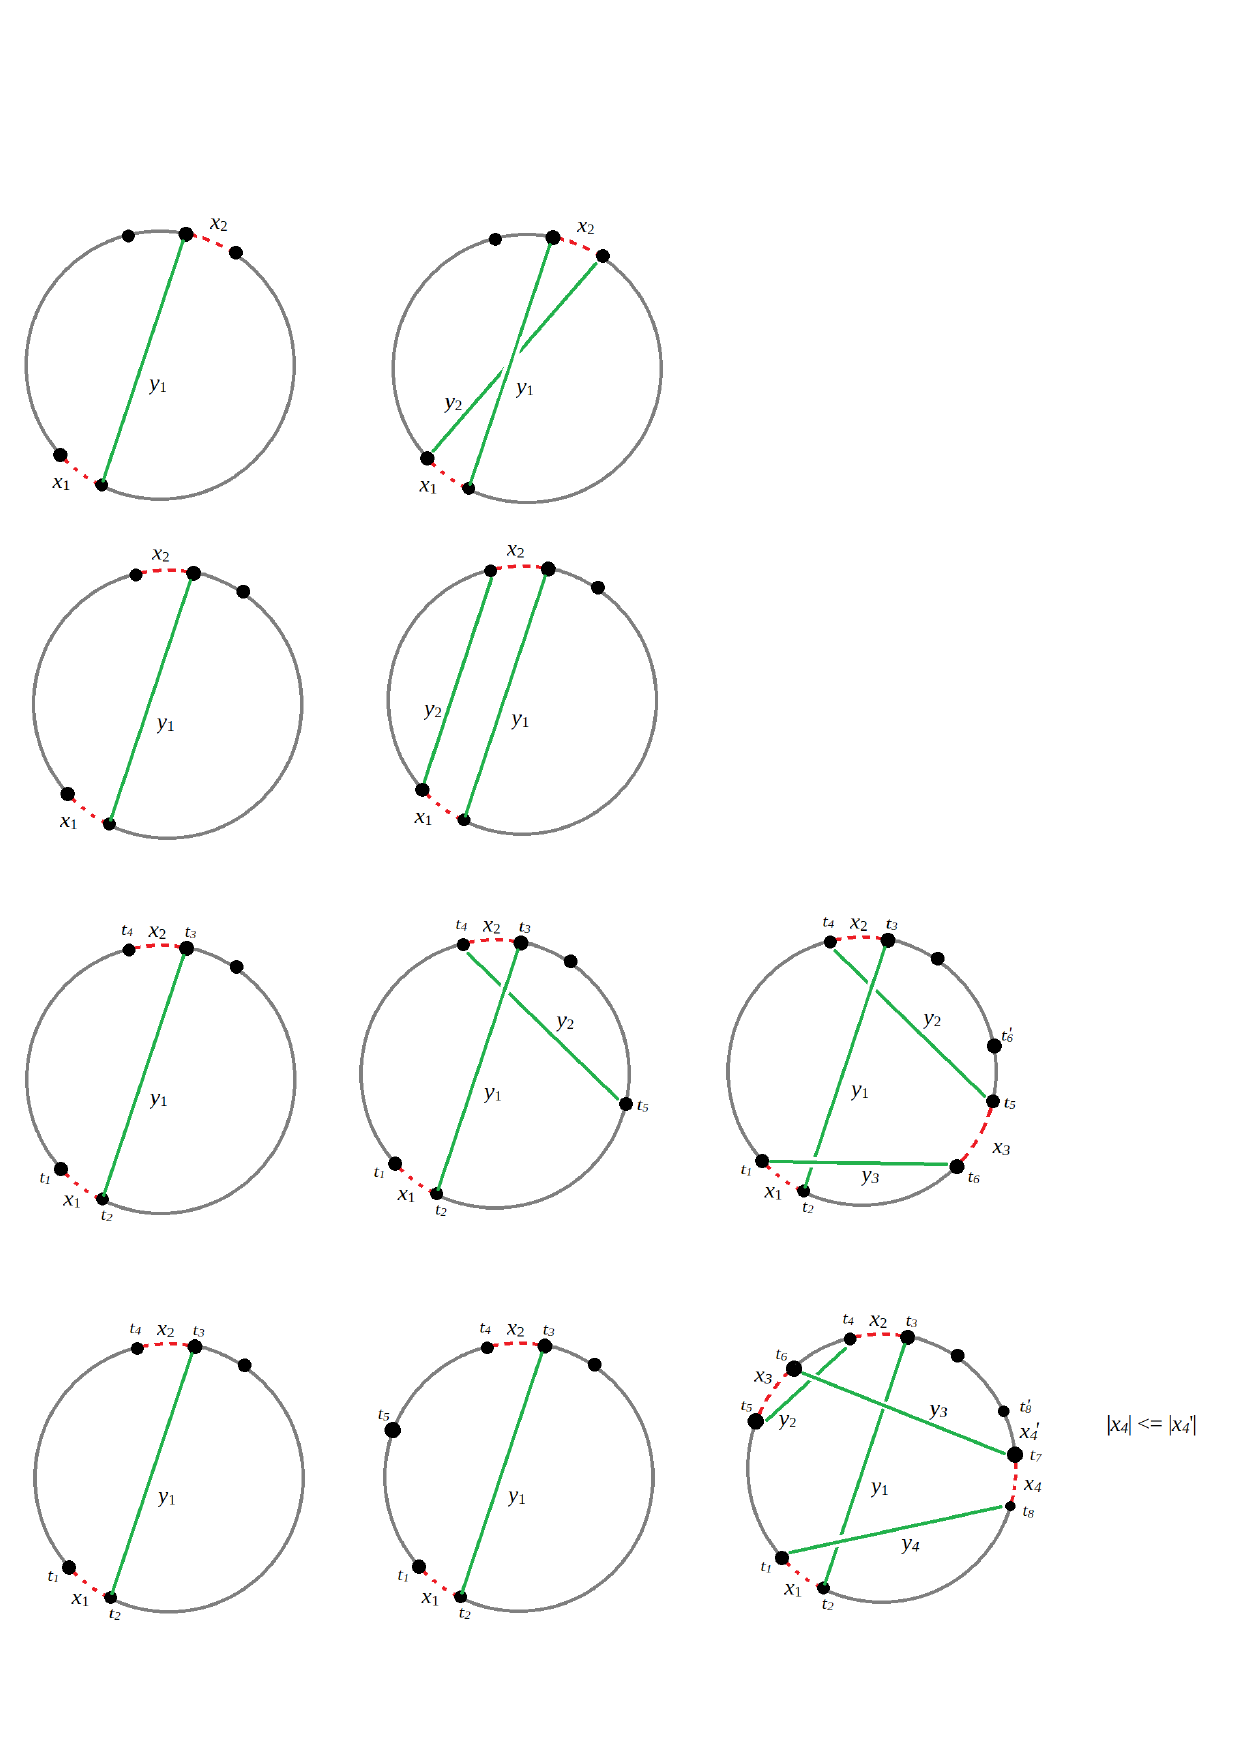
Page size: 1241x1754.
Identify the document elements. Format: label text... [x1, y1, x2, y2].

text porušení feasibility povolujeme jen pro i = 2, protože i přes přidání complexity výrazně zvyšuje efektivitu [118, 147, 1122, 204]
text KROK 6 (b) - alternativní x2 [118, 118, 1122, 147]
picture [22, 208, 1202, 1663]
